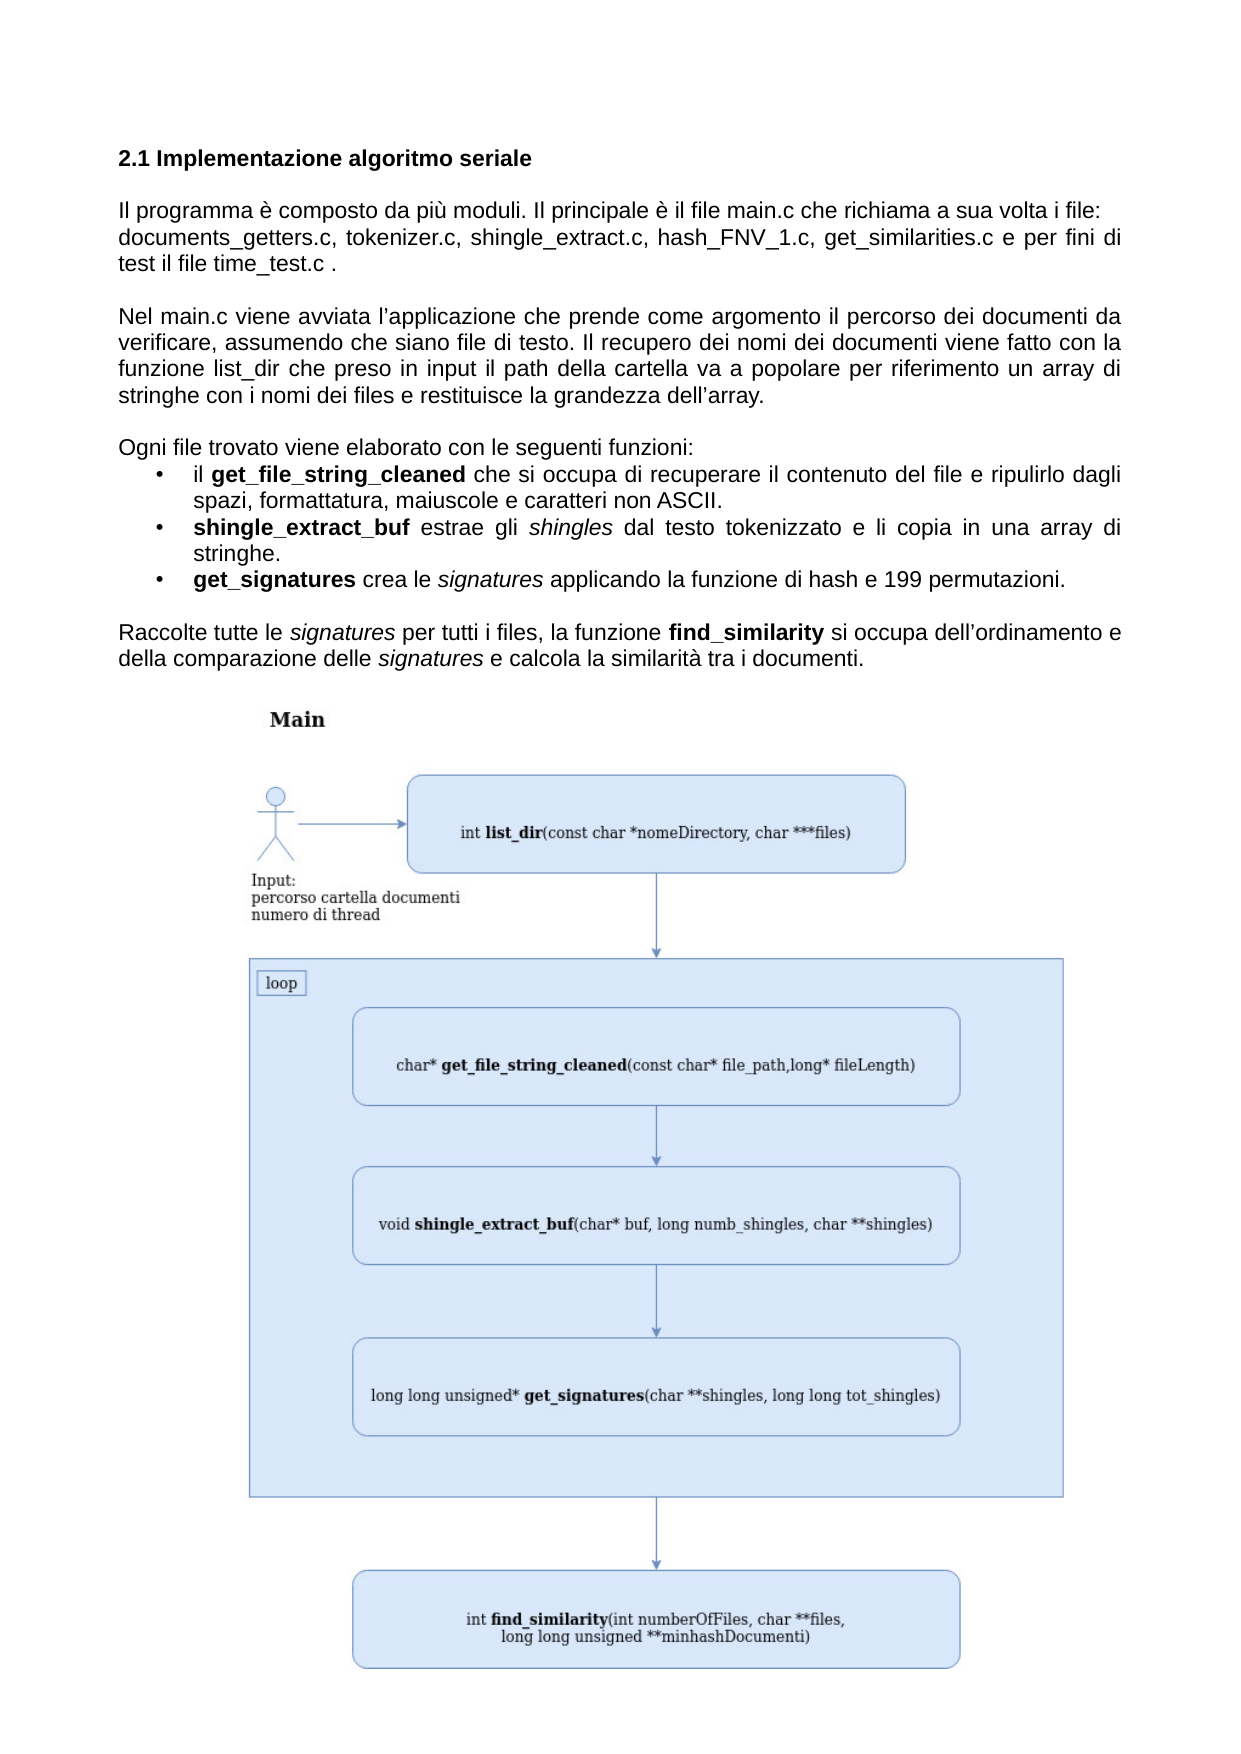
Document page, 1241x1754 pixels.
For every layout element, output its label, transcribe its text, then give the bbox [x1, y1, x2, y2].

text documents_getters.c, tokenizer.c, shingle_extract.c, hash_FNV_1.c, get_similarities.c e per fini di test il file time_test.c . [118, 223, 1122, 276]
text Nel main.c viene avviata l’applicazione che prende come argomento il percorso dei documenti da verificare, assumendo che siano file di testo. Il recupero dei nomi dei documenti viene fatto con la funzione list_dir che preso in input il path della cartella va a popolare per riferimento un array di stringhe con i nomi dei files e restituisce la grandezza dell’array. [118, 303, 1122, 408]
picture [243, 689, 1064, 1669]
text 2.1 Implementazione algoritmo seriale [118, 144, 1122, 171]
list get_signatures crea le signatures applicando la funzione di hash e 199 permutazioni. [156, 566, 1122, 592]
list il get_file_string_cleaned che si occupa di recuperare il contenuto del file e ripulirlo dagli spazi, formattatura, maiuscole e caratteri non ASCII. [156, 461, 1122, 513]
text Raccolte tutte le signatures per tutti i files, la funzione find_similarity si occupa dell’ordinamento e della comparazione delle signatures e calcola la similarità tra i documenti. [118, 619, 1122, 672]
list shingle_extract_buf estrae gli shingles dal testo tokenizzato e li copia in una array di stringhe. [156, 513, 1122, 566]
text Il programma è composto da più moduli. Il principale è il file main.c che richiama a sua volta i file: [118, 197, 1122, 223]
text Ogni file trovato viene elaborato con le seguenti funzioni: [118, 434, 1122, 461]
